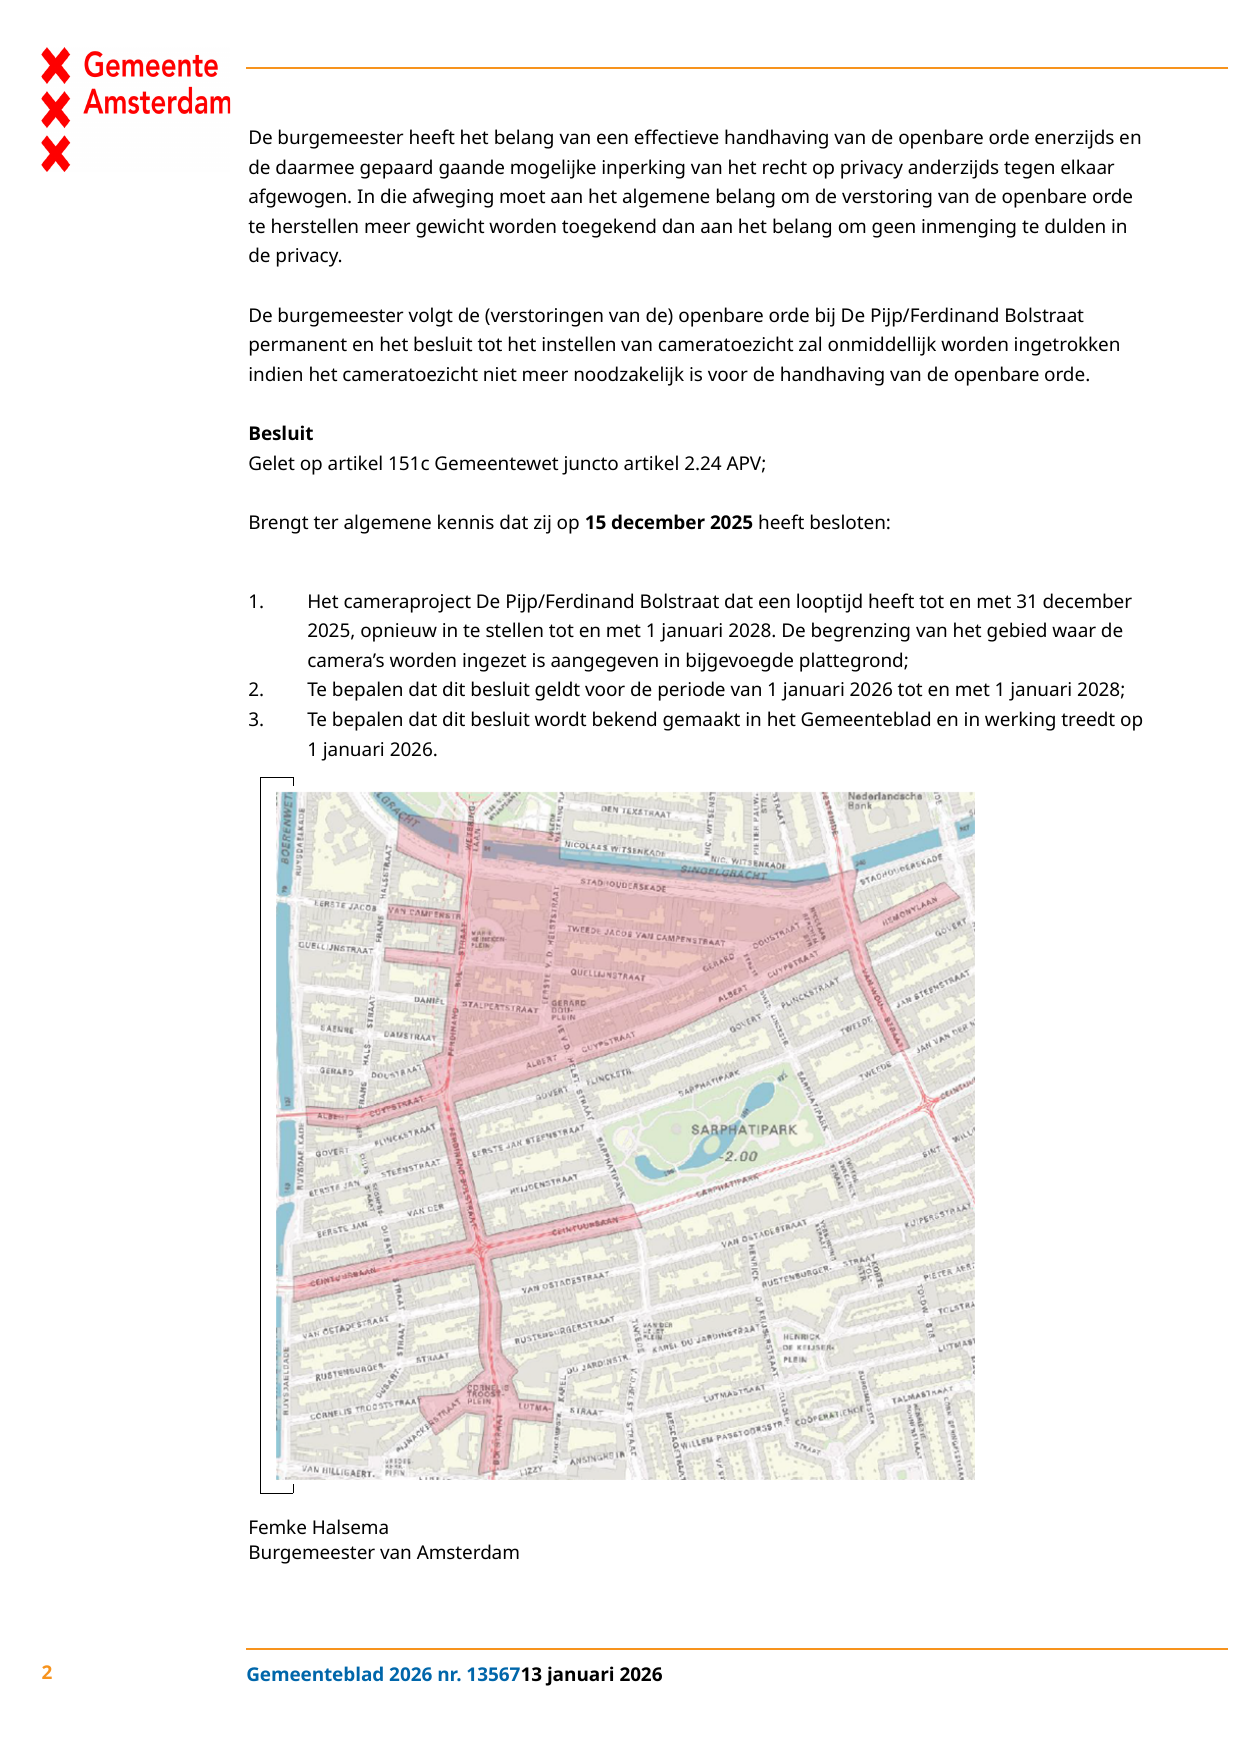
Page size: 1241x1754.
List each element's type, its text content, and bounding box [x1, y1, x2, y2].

text Femke Halsema [248, 1514, 1152, 1539]
text Brengt ter algemene kennis dat zij op 15 december 2025 heeft besloten: [248, 509, 1152, 535]
text De burgemeester heeft het belang van een effectieve handhaving van de openbare orde enerzijds en de daarmee gepaard gaande mogelijke inperking van het recht op privacy anderzijds tegen elkaar afgewogen. In die afweging moet aan het algemene belang om de verstoring van de openbare orde te herstellen meer gewicht worden toegekend dan aan het belang om geen inmenging te dulden in de privacy. [248, 124, 1152, 268]
picture [41, 47, 231, 172]
list Te bepalen dat dit besluit wordt bekend gemaakt in het Gemeenteblad en in werking treedt op 1 januari 2026. [248, 706, 1152, 761]
text Gelet op artikel 151c Gemeentewet juncto artikel 2.24 APV; [248, 450, 1152, 476]
text Besluit [248, 420, 1152, 446]
text Burgemeester van Amsterdam [248, 1539, 1152, 1565]
picture [268, 786, 978, 1484]
list Het cameraproject De Pijp/Ferdinand Bolstraat dat een looptijd heeft tot en met 31 december 2025, opnieuw in te stellen tot en met 1 januari 2028. De begrenzing van het gebied waar de camera’s worden ingezet is aangegeven in bijgevoegde plattegrond; [248, 588, 1152, 673]
text De burgemeester volgt de (verstoringen van de) openbare orde bij De Pijp/Ferdinand Bolstraat permanent en het besluit tot het instellen van cameratoezicht zal onmiddellijk worden ingetrokken indien het cameratoezicht niet meer noodzakelijk is voor de handhaving van de openbare orde. [248, 302, 1152, 387]
list Te bepalen dat dit besluit geldt voor de periode van 1 januari 2026 tot en met 1 januari 2028; [248, 677, 1152, 702]
